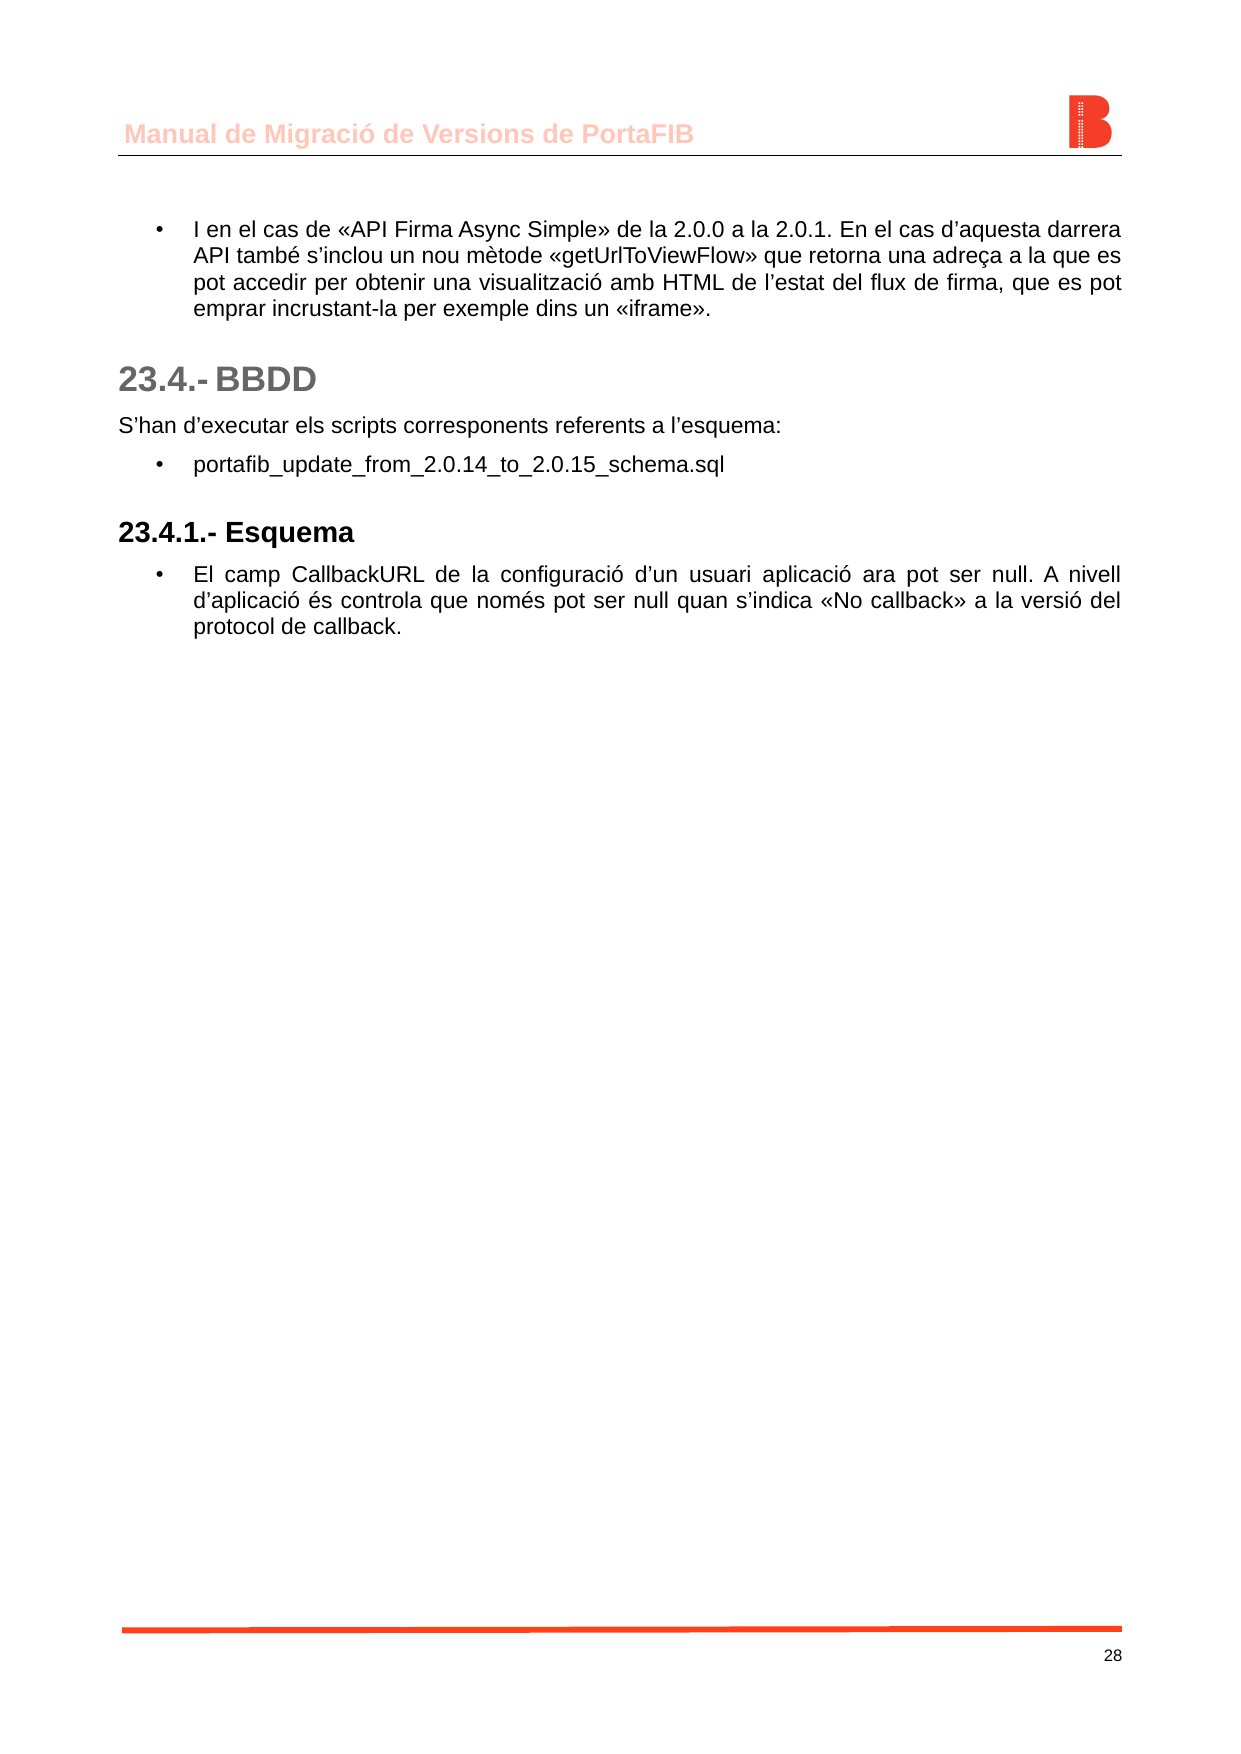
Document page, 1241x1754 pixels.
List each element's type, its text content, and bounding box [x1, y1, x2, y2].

list El camp CallbackURL de la configuració d’un usuari aplicació ara pot ser null. A nivell d’aplicació és controla que només pot ser null quan s’indica «No callback» a la versió del protocol de callback. [156, 561, 1122, 640]
subtitle BBDD [118, 359, 1122, 399]
list I en el cas de «API Firma Async Simple» de la 2.0.0 a la 2.0.1. En el cas d’aquesta darrera API també s’inclou un nou mètode «getUrlToViewFlow» que retorna una adreça a la que es pot accedir per obtenir una visualització amb HTML de l’estat del flux de firma, que es pot emprar incrustant-la per exemple dins un «iframe». [156, 216, 1122, 321]
text S’han d’executar els scripts corresponents referents a l’esquema: [118, 412, 1122, 438]
picture [1063, 94, 1117, 150]
subtitle Esquema [118, 514, 1122, 548]
list portafib_update_from_2.0.14_to_2.0.15_schema.sql [156, 451, 1122, 477]
